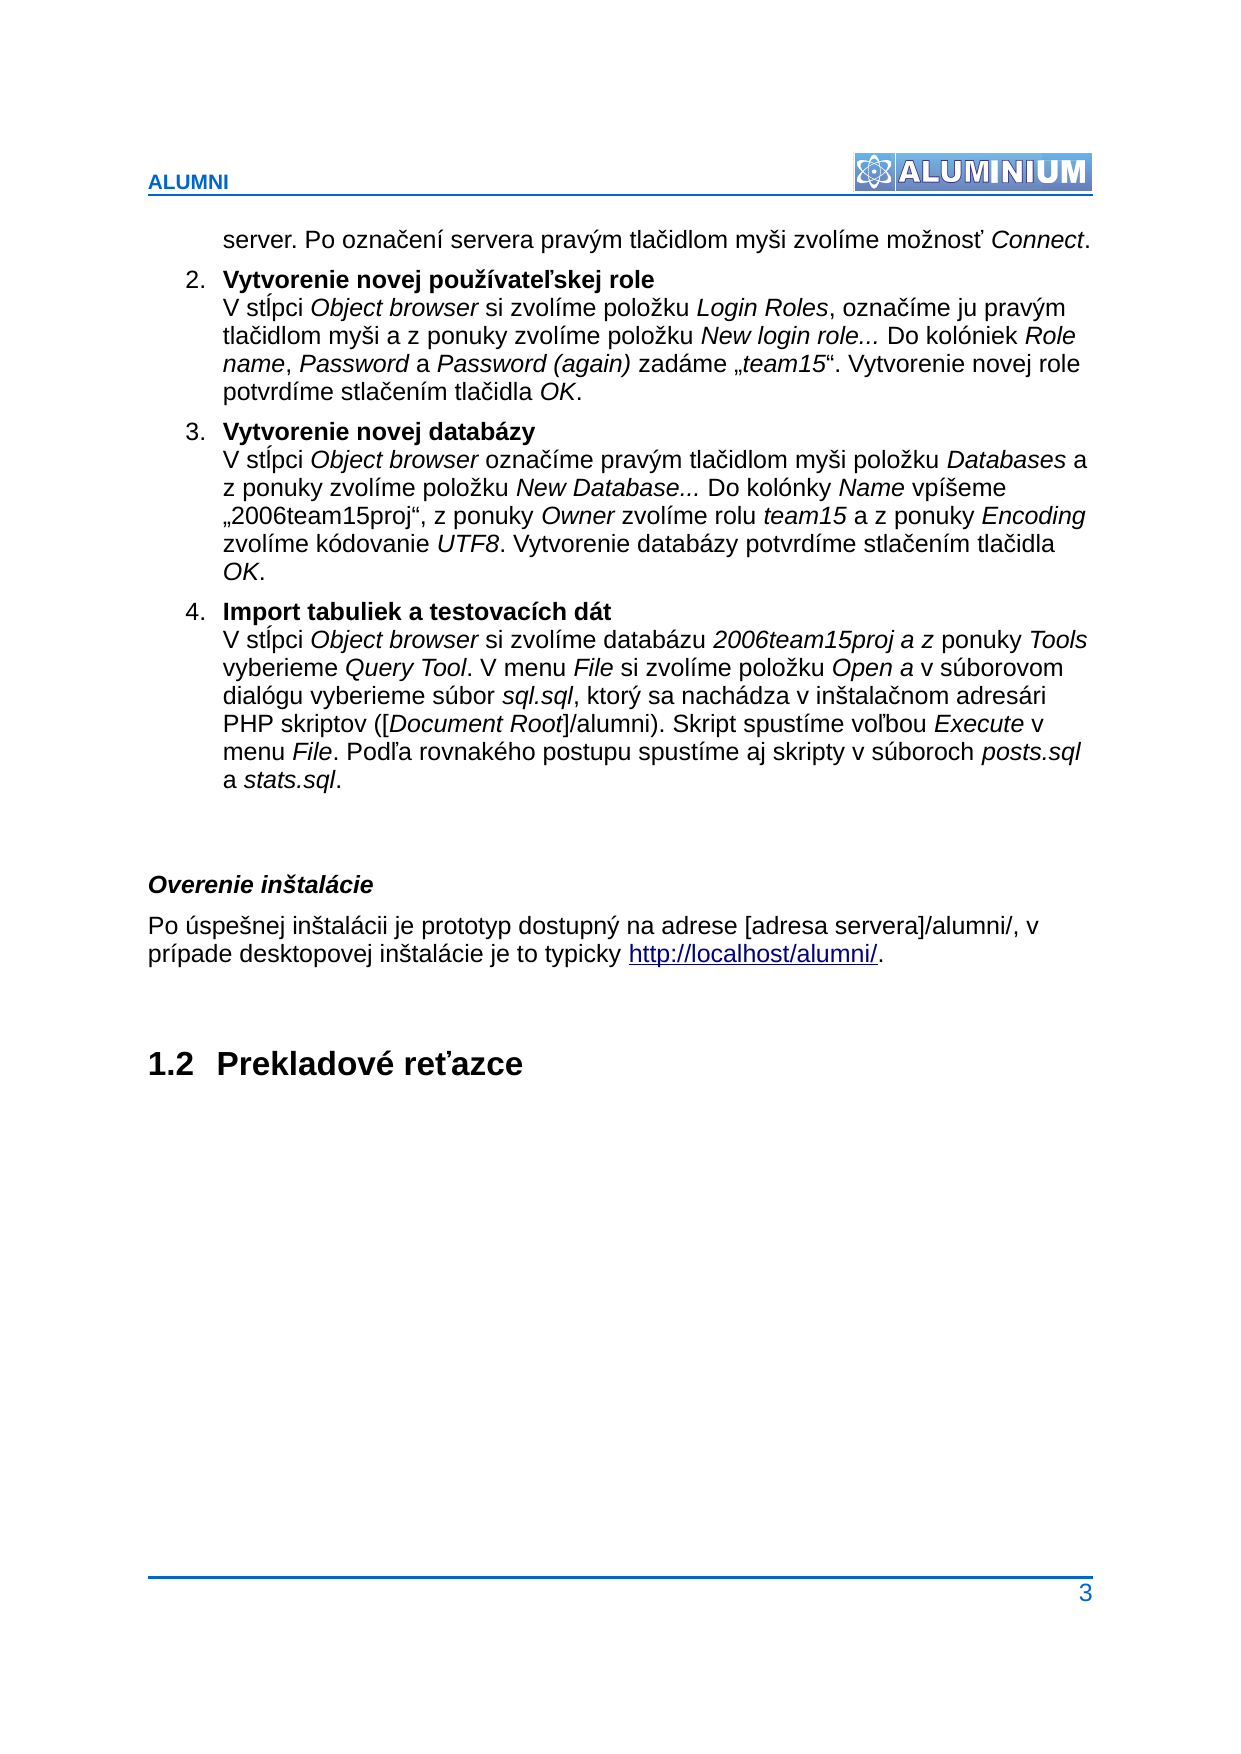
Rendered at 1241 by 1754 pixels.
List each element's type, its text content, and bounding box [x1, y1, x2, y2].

subtitle Overenie inštalácie [148, 871, 1093, 899]
list Vytvorenie novej databázy V stĺpci Object browser označíme pravým tlačidlom myši položku Databases a z ponuky zvolíme položku New Database... Do kolónky Name vpíšeme „2006team15proj“, z ponuky Owner zvolíme rolu team15 a z ponuky Encoding zvolíme kódovanie UTF8. Vytvorenie databázy potvrdíme stlačením tlačidla OK. [185, 418, 1093, 586]
subtitle Prekladové reťazce [148, 1045, 1093, 1082]
list Import tabuliek a testovacích dát V stĺpci Object browser si zvolíme databázu 2006team15proj a z ponuky Tools vyberieme Query Tool. V menu File si zvolíme položku Open a v súborovom dialógu vyberieme súbor sql.sql, ktorý sa nachádza v inštalačnom adresári PHP skriptov ([Document Root]/alumni). Skript spustíme voľbou Execute v menu File. Podľa rovnakého postupu spustíme aj skripty v súboroch posts.sql a stats.sql. [185, 598, 1093, 793]
list server. Po označení servera pravým tlačidlom myši zvolíme možnosť Connect. [185, 226, 1093, 253]
list Vytvorenie novej používateľskej role V stĺpci Object browser si zvolíme položku Login Roles, označíme ju pravým tlačidlom myši a z ponuky zvolíme položku New login role... Do kolóniek Role name, Password a Password (again) zadáme „team15“. Vytvorenie novej role potvrdíme stlačením tlačidla OK. [185, 266, 1093, 406]
text Po úspešnej inštalácii je prototyp dostupný na adrese [adresa servera]/alumni/, v prípade desktopovej inštalácie je to typicky http://localhost/alumni/. [148, 912, 1093, 967]
